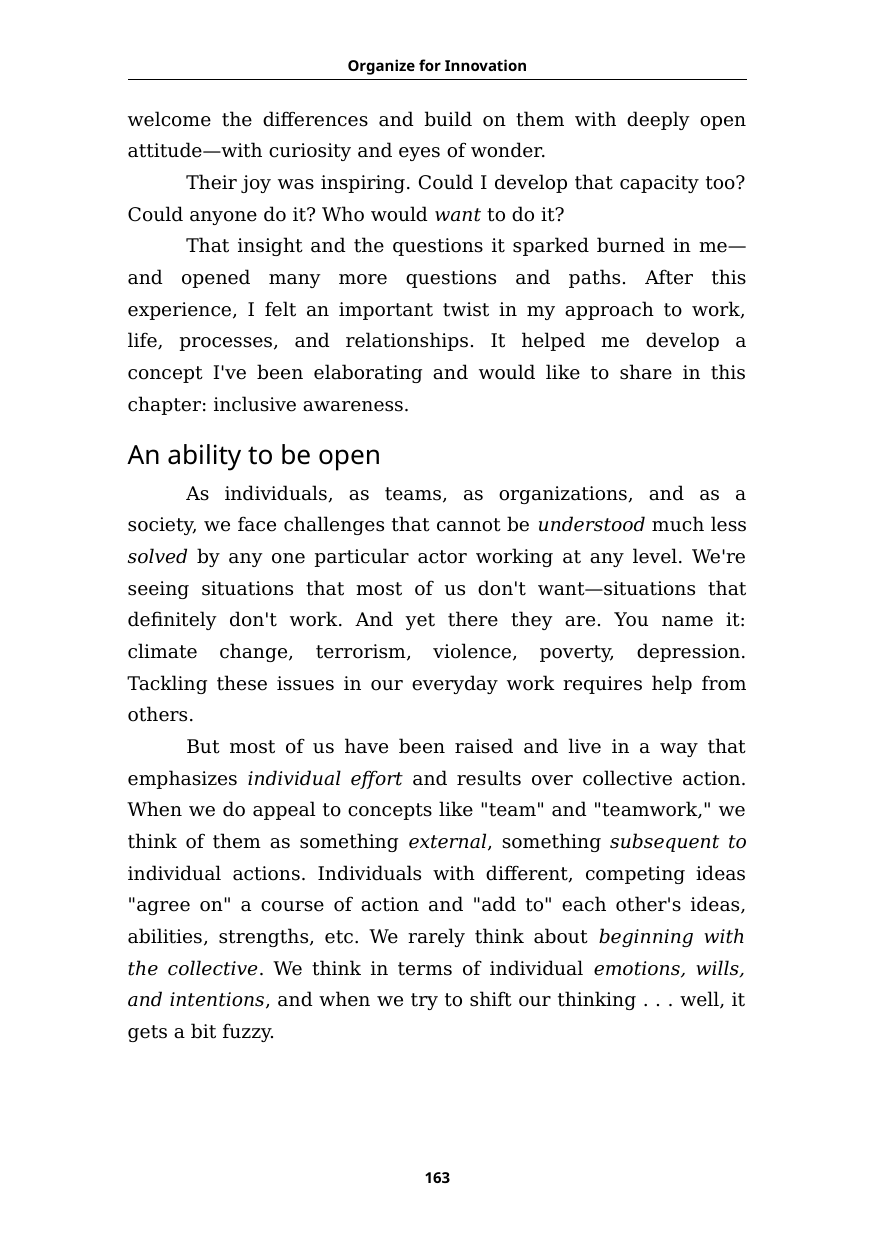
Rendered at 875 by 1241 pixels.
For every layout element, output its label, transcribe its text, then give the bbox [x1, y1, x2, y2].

text welcome the differences and build on them with deeply open attitude—with curiosity and eyes of wonder. [127, 109, 747, 162]
text As individuals, as teams, as organizations, and as a society, we face challenges that cannot be understood much less solved by any one particular actor working at any level. We're seeing situations that most of us don't want—situations that definitely don't work. And yet there they are. You name it: climate change, terrorism, violence, poverty, depression. Tackling these issues in our everyday work requires help from others. [127, 483, 747, 726]
text But most of us have been raised and live in a way that emphasizes individual effort and results over collective action. When we do appeal to concepts like "team" and "teamwork," we think of them as something external, something subsequent to individual actions. Individuals with different, competing ideas "agree on" a course of action and "add to" each other's ideas, abilities, strengths, etc. We rarely think about beginning with the collective. We think in terms of individual emotions, wills, and intentions, and when we try to shift our thinking . . . well, it gets a bit fuzzy. [127, 736, 747, 1043]
subtitle An ability to be open [127, 440, 747, 470]
text That insight and the questions it sparked burned in me—and opened many more questions and paths. After this experience, I felt an important twist in my approach to work, life, processes, and relationships. It helped me develop a concept I've been elaborating and would like to share in this chapter: inclusive awareness. [127, 235, 747, 416]
text Their joy was inspiring. Could I develop that capacity too? Could anyone do it? Who would want to do it? [127, 172, 747, 226]
